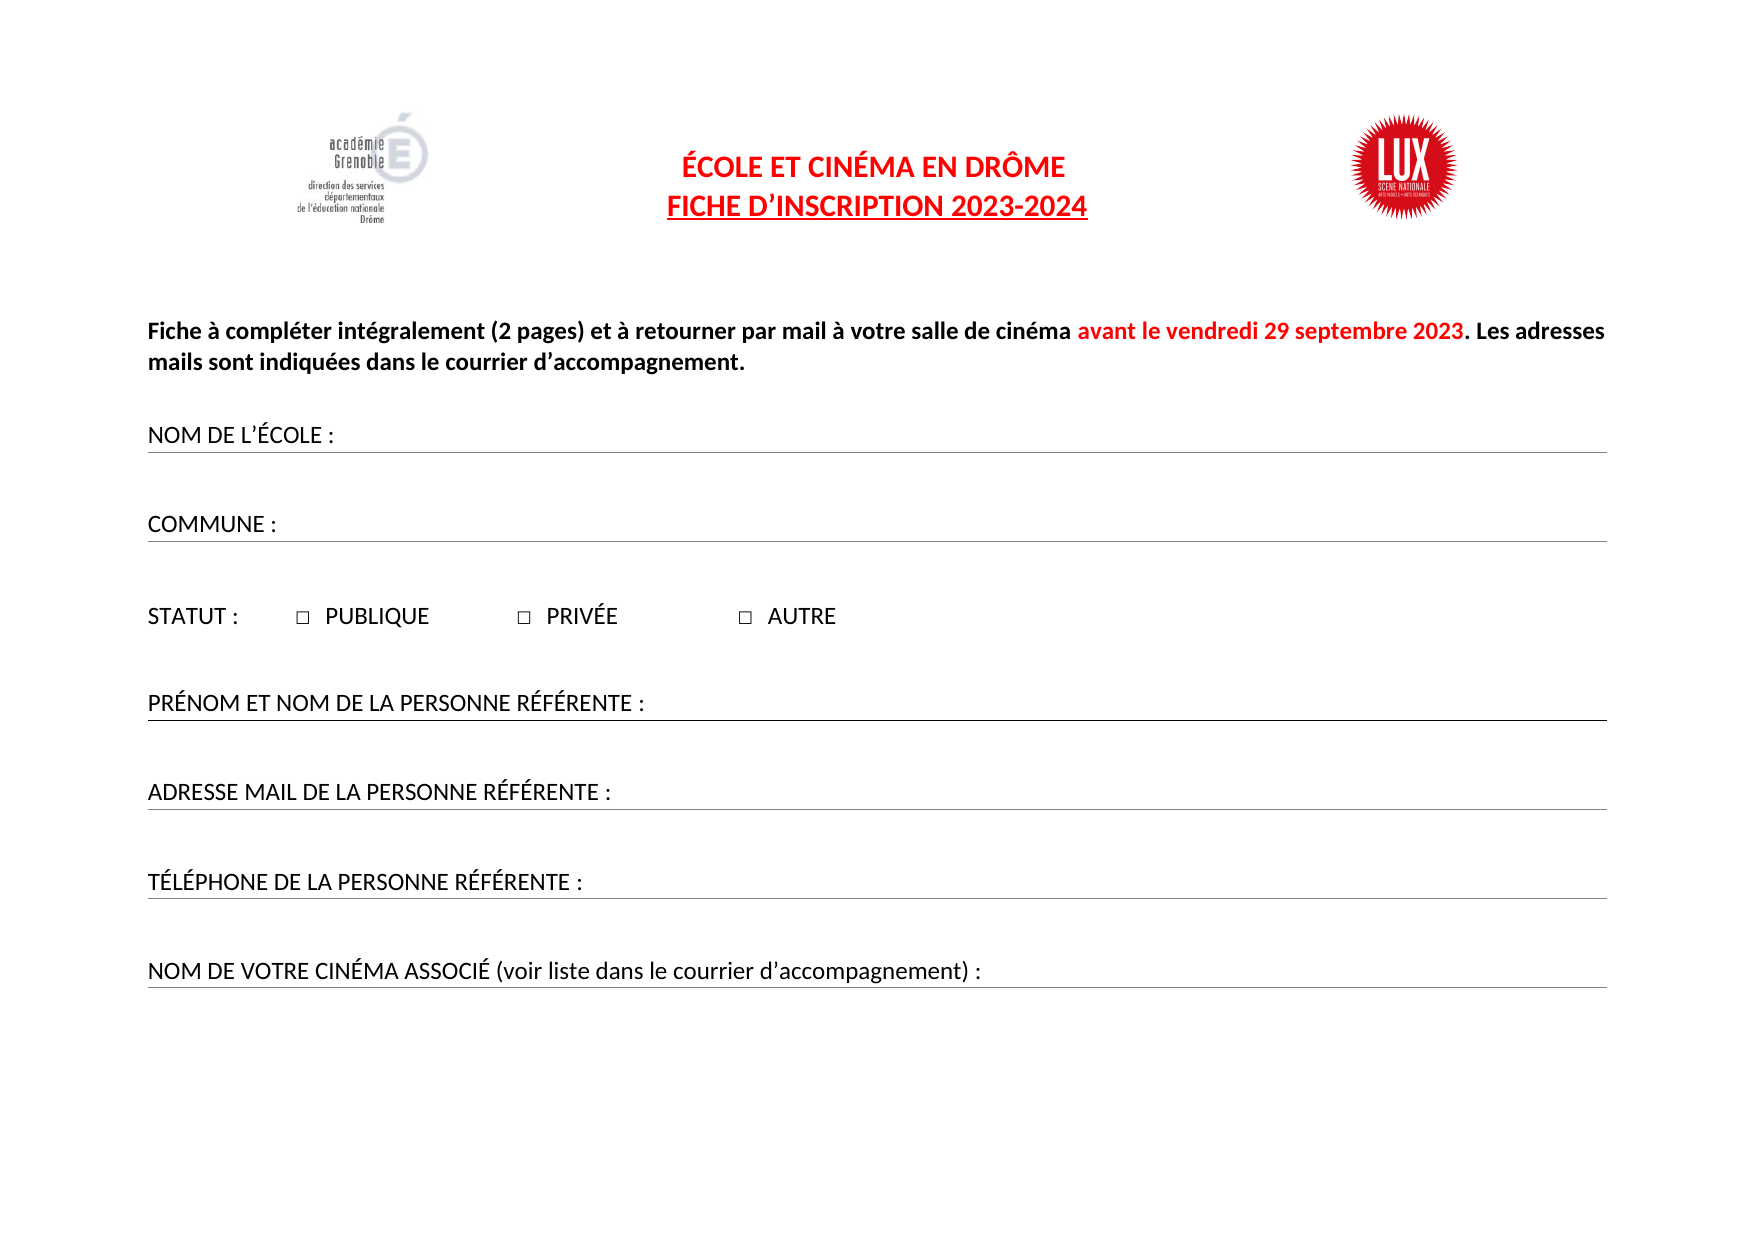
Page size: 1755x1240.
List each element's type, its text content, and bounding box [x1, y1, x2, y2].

text NOM DE L’ÉCOLE : [148, 419, 1607, 452]
text ADRESSE MAIL DE LA PERSONNE RÉFÉRENTE : [148, 777, 1607, 809]
text Fiche à compléter intégralement (2 pages) et à retourner par mail à votre salle de cinéma avant le vendredi 29 septembre 2023. Les adresses mails sont indiquées dans le courrier d’accompagnement. [148, 315, 1607, 376]
text ÉCOLE ET CINÉMA EN DRÔME [430, 148, 1362, 186]
text NOM DE VOTRE CINÉMA ASSOCIÉ (voir liste dans le courrier d’accompagnement) : [148, 955, 1607, 987]
text [1446, 148, 1607, 186]
text FICHE D’INSCRIPTION 2023-2024 [148, 186, 1607, 224]
text STATUT : ☐ PUBLIQUE ☐ PRIVÉE ☐ AUTRE [148, 598, 1607, 632]
text COMMUNE : [148, 509, 1607, 541]
text TÉLÉPHONE DE LA PERSONNE RÉFÉRENTE : [148, 866, 1607, 898]
text PRÉNOM ET NOM DE LA PERSONNE RÉFÉRENTE : [148, 687, 1607, 720]
text [148, 148, 297, 186]
